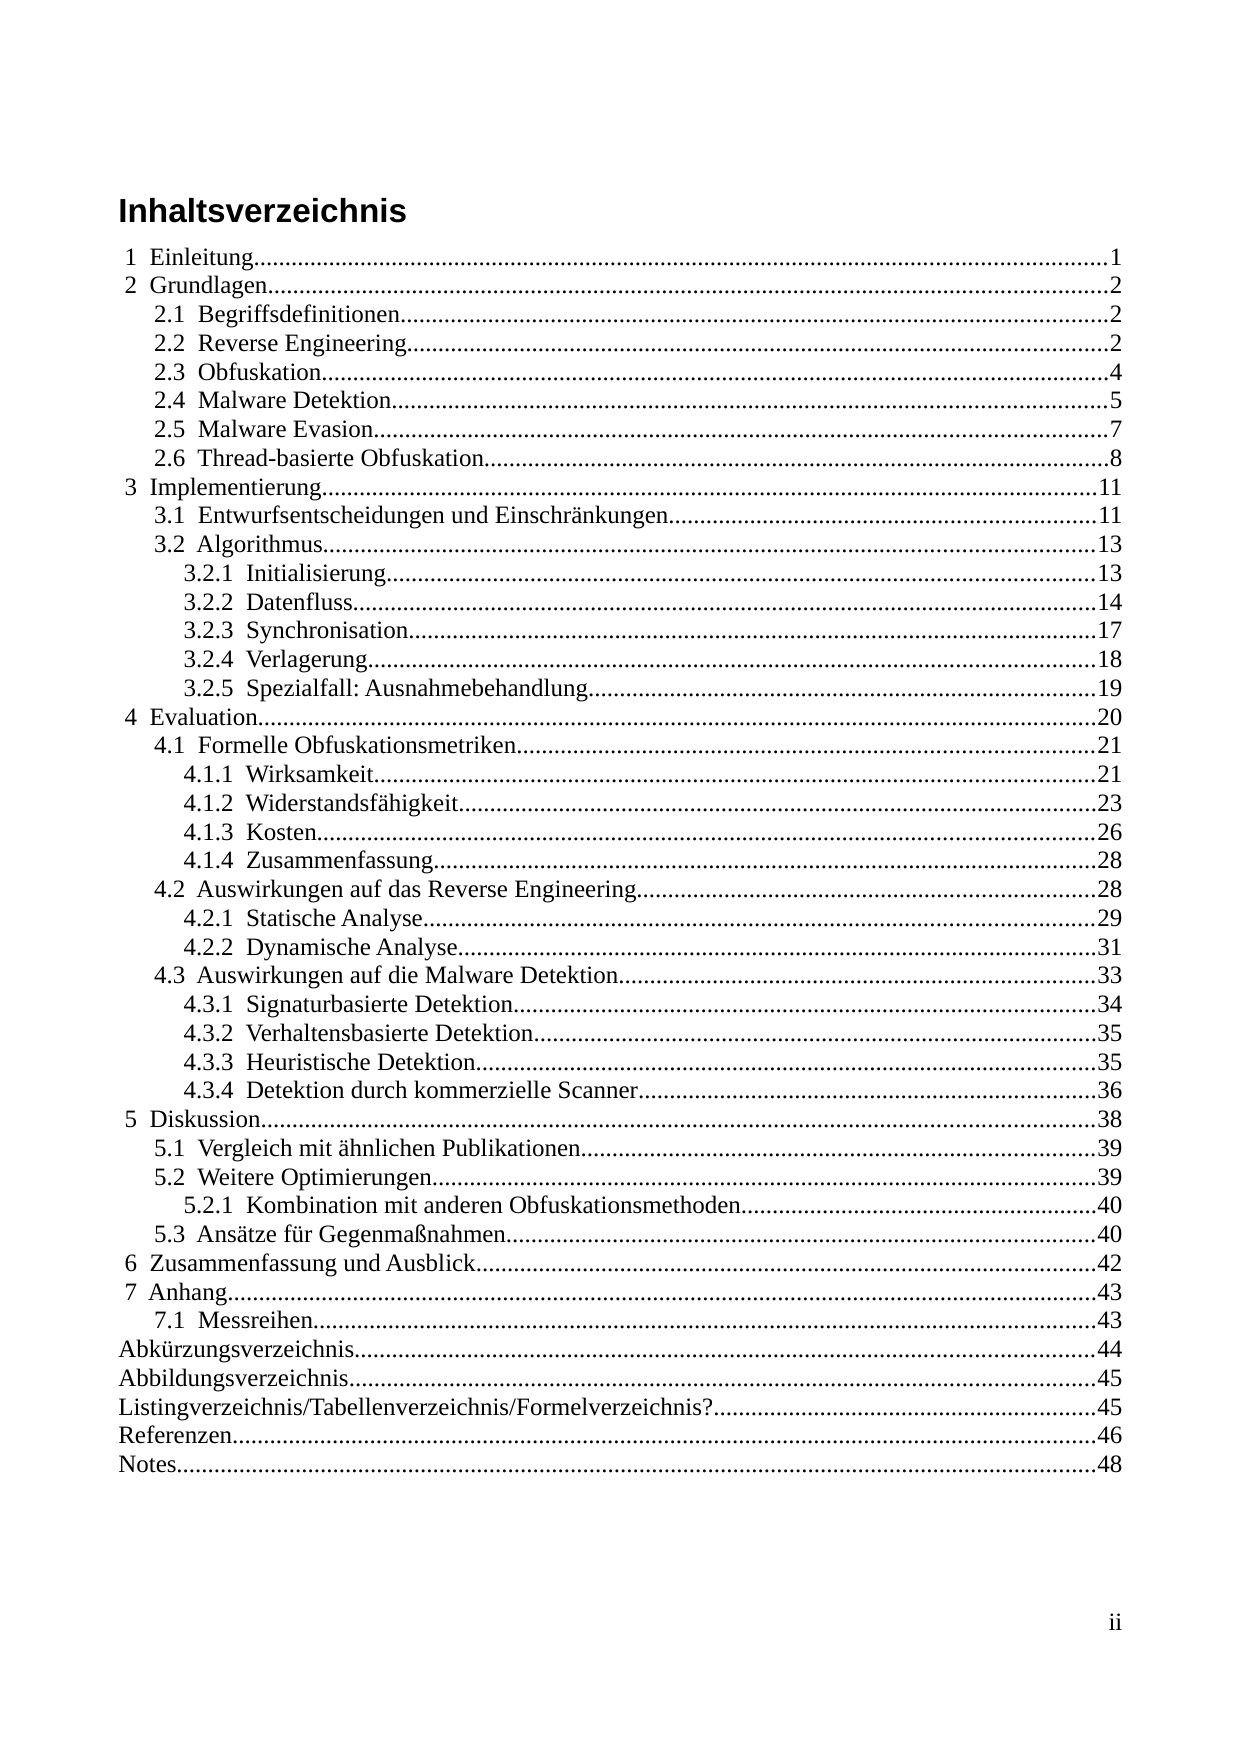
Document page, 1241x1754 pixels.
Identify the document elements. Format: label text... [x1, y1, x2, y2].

text 4.2.2 Dynamische Analyse 31 [177, 932, 1122, 960]
text 7.1 Messreihen 43 [148, 1305, 1122, 1334]
text 4.1 Formelle Obfuskationsmetriken 21 [148, 730, 1122, 759]
text Referenzen 46 [118, 1420, 1122, 1449]
text 4.3.4 Detektion durch kommerzielle Scanner 36 [177, 1075, 1122, 1104]
text 4.1.2 Widerstandsfähigkeit 23 [177, 788, 1122, 817]
text Listingverzeichnis/Tabellenverzeichnis/Formelverzeichnis? 45 [118, 1392, 1122, 1420]
text 7 Anhang 43 [118, 1277, 1122, 1305]
text 4.2.1 Statische Analyse 29 [177, 903, 1122, 932]
text 3.2.5 Spezialfall: Ausnahmebehandlung 19 [177, 673, 1122, 702]
text 4.3.1 Signaturbasierte Detektion 34 [177, 989, 1122, 1018]
text 3.2.2 Datenfluss 14 [177, 587, 1122, 615]
text 4.1.1 Wirksamkeit 21 [177, 759, 1122, 788]
text 5.1 Vergleich mit ähnlichen Publikationen 39 [148, 1133, 1122, 1162]
text Notes 48 [118, 1449, 1122, 1478]
text 2.2 Reverse Engineering 2 [148, 328, 1122, 357]
text 3.2 Algorithmus 13 [148, 529, 1122, 558]
text 3.2.4 Verlagerung 18 [177, 644, 1122, 673]
text 2.1 Begriffsdefinitionen 2 [148, 299, 1122, 328]
text 4 Evaluation 20 [118, 702, 1122, 730]
text 2.3 Obfuskation 4 [148, 357, 1122, 385]
text 2.4 Malware Detektion 5 [148, 385, 1122, 414]
text 4.1.3 Kosten 26 [177, 817, 1122, 845]
text 2.5 Malware Evasion 7 [148, 414, 1122, 443]
text 1 Einleitung 1 [118, 242, 1122, 270]
text 4.3.3 Heuristische Detektion 35 [177, 1047, 1122, 1075]
text 4.3 Auswirkungen auf die Malware Detektion 33 [148, 960, 1122, 989]
text 5.2 Weitere Optimierungen 39 [148, 1162, 1122, 1190]
subtitle Inhaltsverzeichnis [118, 191, 1122, 229]
text 2 Grundlagen 2 [118, 270, 1122, 299]
text 4.3.2 Verhaltensbasierte Detektion 35 [177, 1018, 1122, 1047]
text 3 Implementierung 11 [118, 472, 1122, 500]
text 5.2.1 Kombination mit anderen Obfuskationsmethoden 40 [177, 1190, 1122, 1219]
text 6 Zusammenfassung und Ausblick 42 [118, 1248, 1122, 1277]
text Abbildungsverzeichnis 45 [118, 1363, 1122, 1392]
text 5.3 Ansätze für Gegenmaßnahmen 40 [148, 1219, 1122, 1248]
text 4.2 Auswirkungen auf das Reverse Engineering 28 [148, 874, 1122, 903]
text 3.1 Entwurfsentscheidungen und Einschränkungen 11 [148, 500, 1122, 529]
text 4.1.4 Zusammenfassung 28 [177, 845, 1122, 874]
text 3.2.3 Synchronisation 17 [177, 615, 1122, 644]
text Abkürzungsverzeichnis 44 [118, 1334, 1122, 1363]
text 5 Diskussion 38 [118, 1104, 1122, 1133]
text 2.6 Thread-basierte Obfuskation 8 [148, 443, 1122, 472]
text 3.2.1 Initialisierung 13 [177, 558, 1122, 587]
